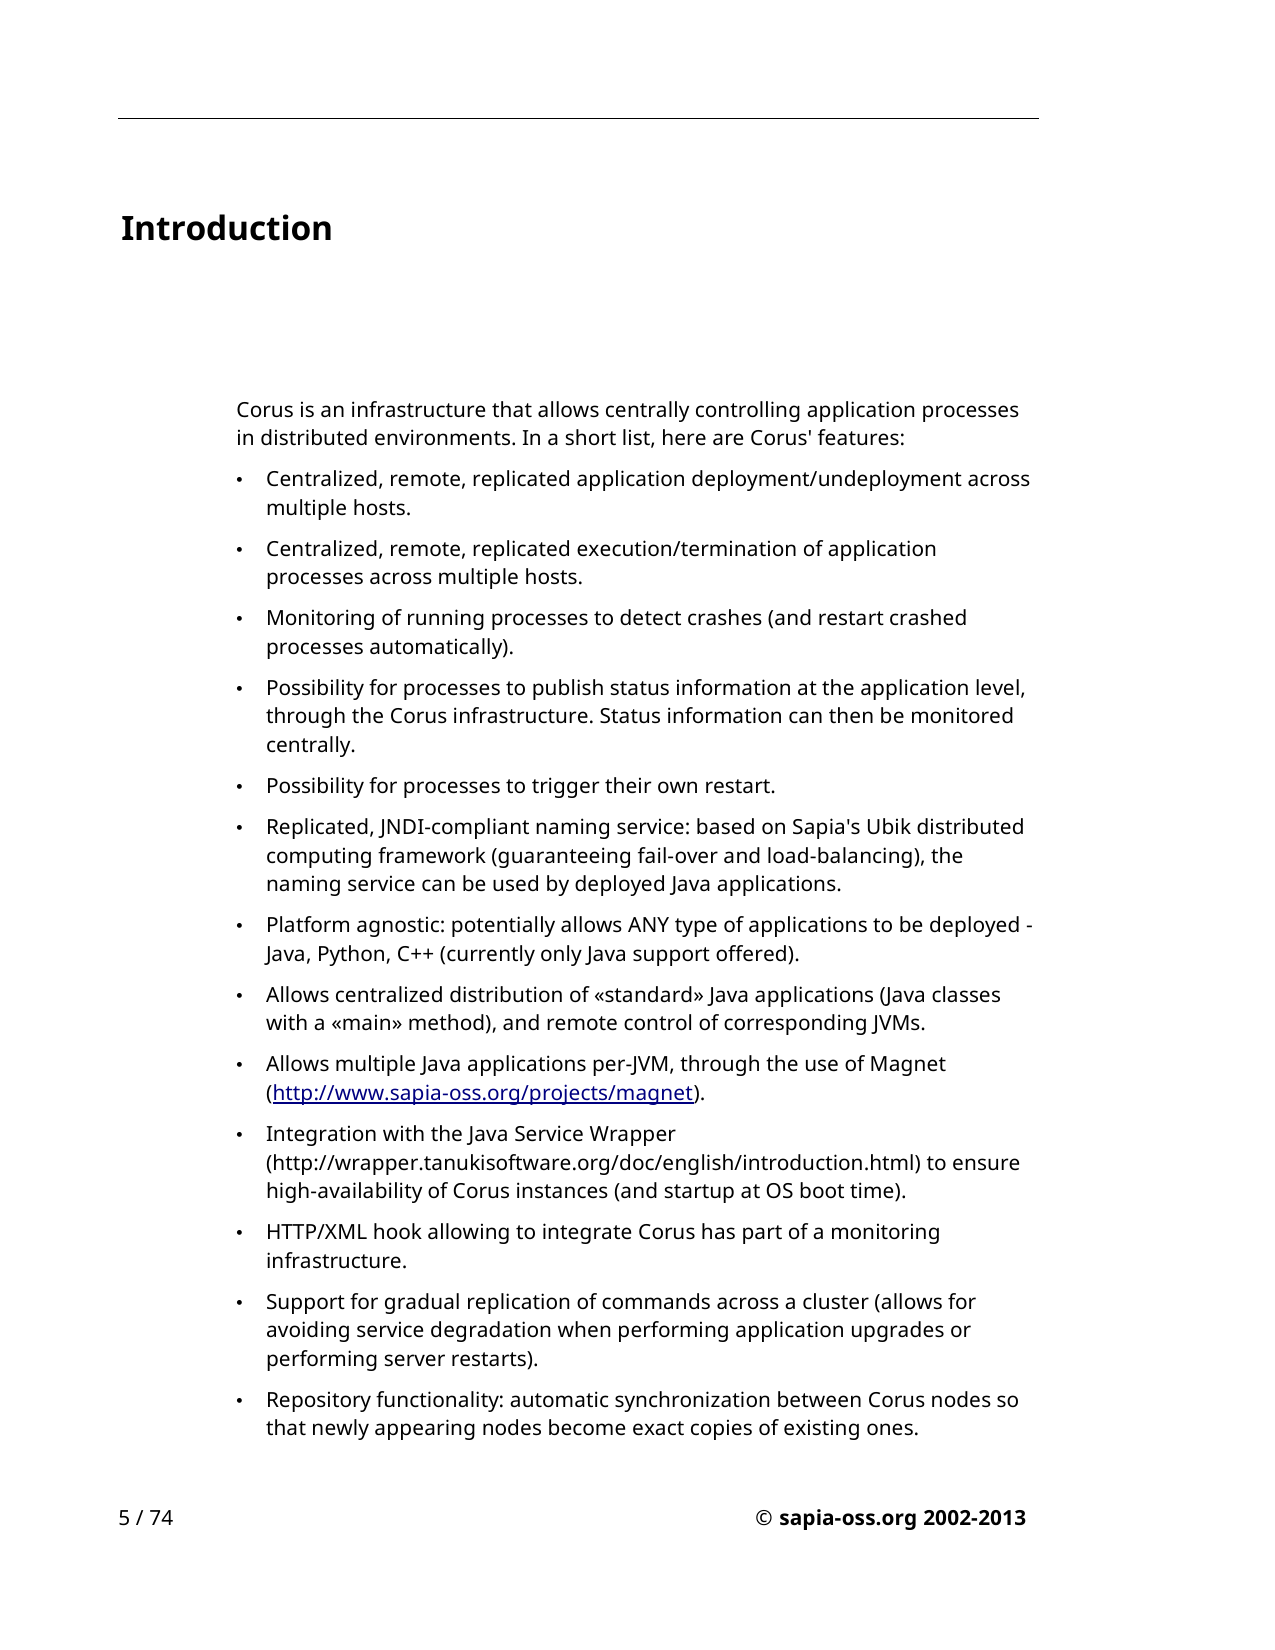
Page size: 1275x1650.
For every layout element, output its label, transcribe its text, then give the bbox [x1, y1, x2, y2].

list Support for gradual replication of commands across a cluster (allows for avoiding service degradation when performing application upgrades or performing server restarts). [236, 1287, 1039, 1372]
list Possibility for processes to trigger their own restart. [236, 771, 1039, 799]
list Monitoring of running processes to detect crashes (and restart crashed processes automatically). [236, 603, 1039, 660]
list Replicated, JNDI-compliant naming service: based on Sapia's Ubik distributed computing framework (guaranteeing fail-over and load-balancing), the naming service can be used by deployed Java applications. [236, 812, 1039, 898]
list HTTP/XML hook allowing to integrate Corus has part of a monitoring infrastructure. [236, 1217, 1039, 1274]
list Centralized, remote, replicated execution/termination of application processes across multiple hosts. [236, 534, 1039, 591]
text Corus is an infrastructure that allows centrally controlling application processes in distributed environments. In a short list, here are Corus' features: [236, 394, 1039, 452]
list Possibility for processes to publish status information at the application level, through the Corus infrastructure. Status information can then be monitored centrally. [236, 673, 1039, 758]
list Platform agnostic: potentially allows ANY type of applications to be deployed -Java, Python, C++ (currently only Java support offered). [236, 910, 1039, 967]
list Centralized, remote, replicated application deployment/undeployment across multiple hosts. [236, 464, 1039, 521]
list Integration with the Java Service Wrapper (http://wrapper.tanukisoftware.org/doc/english/introduction.html) to ensure high-availability of Corus instances (and startup at OS boot time). [236, 1119, 1039, 1204]
list Allows centralized distribution of «standard» Java applications (Java classes with a «main» method), and remote control of corresponding JVMs. [236, 980, 1039, 1037]
subtitle Introduction [118, 119, 1039, 336]
list Allows multiple Java applications per-JVM, through the use of Magnet (http://www.sapia-oss.org/projects/magnet). [236, 1049, 1039, 1106]
list Repository functionality: automatic synchronization between Corus nodes so that newly appearing nodes become exact copies of existing ones. [236, 1385, 1039, 1442]
